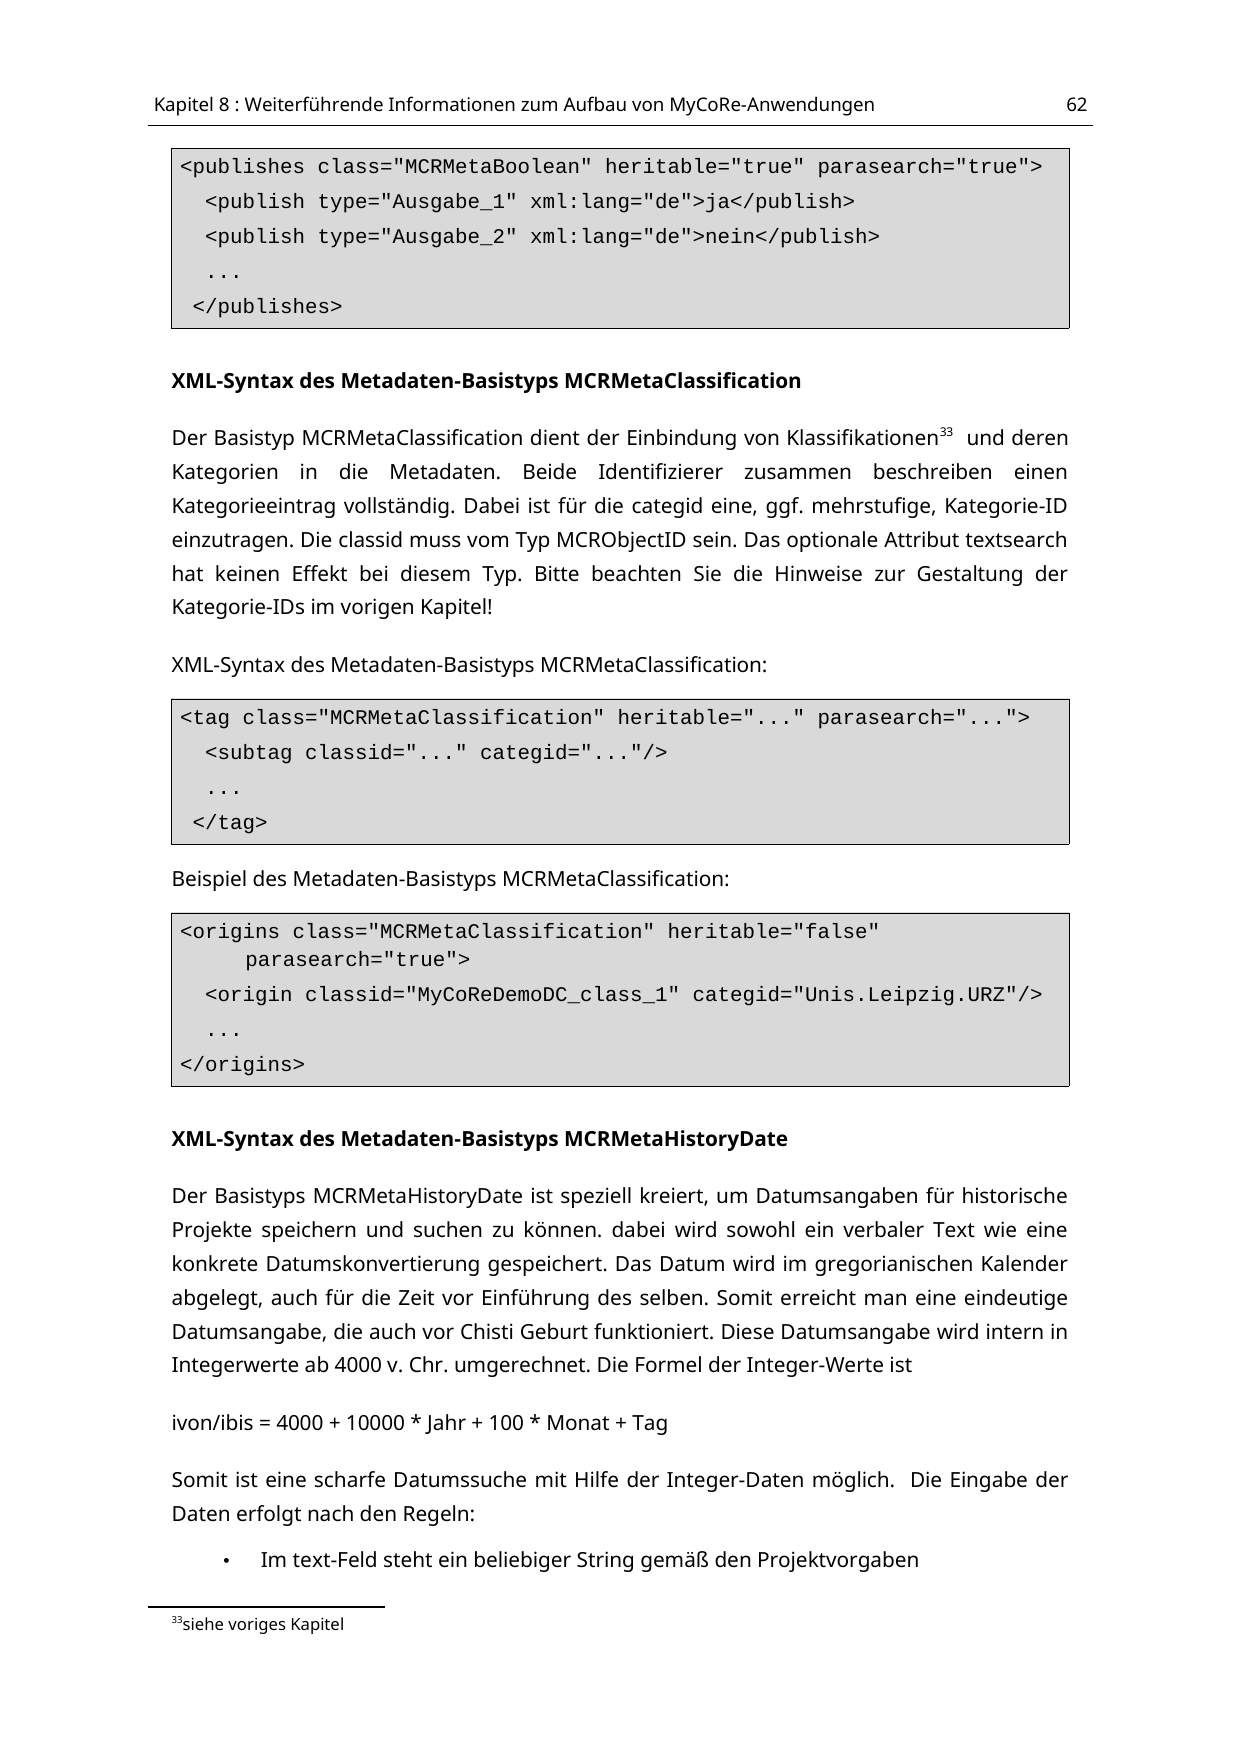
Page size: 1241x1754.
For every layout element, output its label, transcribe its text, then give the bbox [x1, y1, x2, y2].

text <subtag classid="..." categid="..."/> [172, 733, 1069, 765]
subtitle XML-Syntax des Metadaten-Basistyps MCRMetaClassification [171, 366, 1092, 394]
text XML-Syntax des Metadaten-Basistyps MCRMetaClassification: [171, 650, 1069, 678]
text <publish type="Ausgabe_1" xml:lang="de">ja</publish> [172, 183, 1069, 214]
text ... [172, 253, 1069, 284]
list Im text-Feld steht ein beliebiger String gemäß den Projektvorgaben [185, 1545, 1069, 1573]
text <origin classid="MyCoReDemoDC_class_1" categid="Unis.Leipzig.URZ"/> [172, 976, 1069, 1008]
text <tag class="MCRMetaClassification" heritable="..." parasearch="..."> [172, 700, 1069, 730]
text </origins> [172, 1046, 1069, 1086]
text Somit ist eine scharfe Datumssuche mit Hilfe der Integer-Daten möglich. Die Eingabe der Daten erfolgt nach den Regeln: [171, 1465, 1069, 1527]
text siehe voriges Kapitel [171, 1613, 1069, 1636]
text Beispiel des Metadaten-Basistyps MCRMetaClassification: [171, 864, 1069, 892]
text <origins class="MCRMetaClassification" heritable="false" parasearch="true"> [172, 914, 1069, 973]
text <publish type="Ausgabe_2" xml:lang="de">nein</publish> [172, 218, 1069, 249]
text Der Basistyp MCRMetaClassification dient der Einbindung von Klassifikationen und deren Kategorien in die Metadaten. Beide Identifizierer zusammen beschreiben einen Kategorieeintrag vollständig. Dabei ist für die categid eine, ggf. mehrstufige, Kategorie-ID einzutragen. Die classid muss vom Typ MCRObjectID sein. Das optionale Attribut textsearch hat keinen Effekt bei diesem Typ. Bitte beachten Sie die Hinweise zur Gestaltung der Kategorie-IDs im vorigen Kapitel! [171, 423, 1069, 621]
text ... [172, 768, 1069, 800]
text <publishes class="MCRMetaBoolean" heritable="true" parasearch="true"> [172, 149, 1069, 179]
text </publishes> [172, 288, 1069, 328]
text </tag> [172, 803, 1069, 844]
text Der Basistyps MCRMetaHistoryDate ist speziell kreiert, um Datumsangaben für historische Projekte speichern und suchen zu können. dabei wird sowohl ein verbaler Text wie eine konkrete Datumskonvertierung gespeichert. Das Datum wird im gregorianischen Kalender abgelegt, auch für die Zeit vor Einführung des selben. Somit erreicht man eine eindeutige Datumsangabe, die auch vor Chisti Geburt funktioniert. Diese Datumsangabe wird intern in Integerwerte ab 4000 v. Chr. umgerechnet. Die Formel der Integer-Werte ist [171, 1181, 1069, 1379]
text ivon/ibis = 4000 + 10000 * Jahr + 100 * Monat + Tag [171, 1408, 1069, 1436]
text ... [172, 1011, 1069, 1043]
subtitle XML-Syntax des Metadaten-Basistyps MCRMetaHistoryDate [171, 1124, 1092, 1152]
